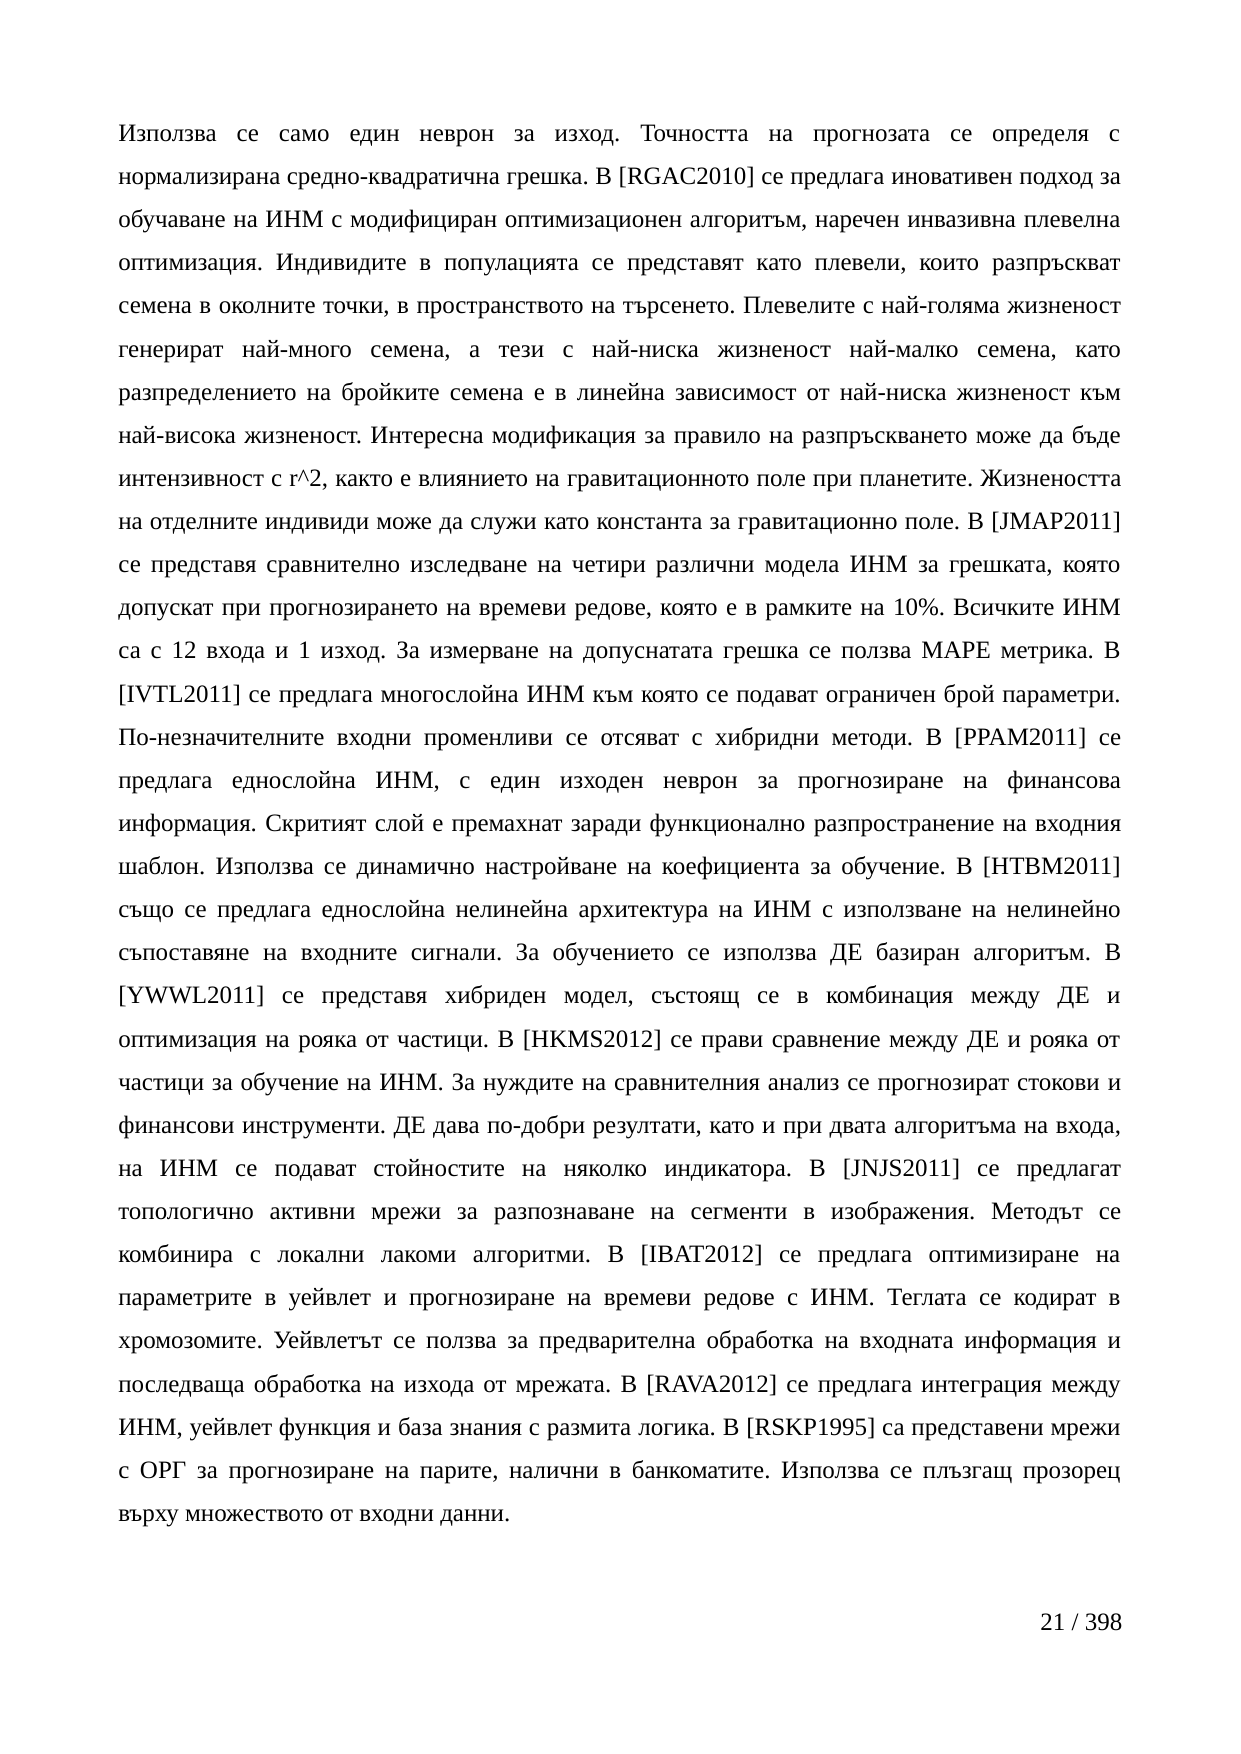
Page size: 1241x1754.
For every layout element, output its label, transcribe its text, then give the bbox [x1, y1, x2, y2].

text Използва се само един неврон за изход. Точността на прогнозата се определя с нормализирана средно-квадратична грешка. В [RGAC2010] се предлага иновативен подход за обучаване на ИНМ с модифициран оптимизационен алгоритъм, наречен инвазивна плевелна оптимизация. Индивидите в популацията се представят като плевели, които разпръскват семена в околните точки, в пространството на търсенето. Плевелите с най-голяма жизненост генерират най-много семена, а тези с най-ниска жизненост най-малко семена, като разпределението на бройките семена е в линейна зависимост от най-ниска жизненост към най-висока жизненост. Интересна модификация за правило на разпръскването може да бъде интензивност с r^2, както е влиянието на гравитационното поле при планетите. Жизнеността на отделните индивиди може да служи като константа за гравитационно поле. В [JMAP2011] се представя сравнително изследване на четири различни модела ИНМ за грешката, която допускат при прогнозирането на времеви редове, която е в рамките на 10%. Всичките ИНМ са с 12 входа и 1 изход. За измерване на допуснатата грешка се ползва MAPE метрика. В [IVTL2011] се предлага многослойна ИНМ към която се подават ограничен брой параметри. По-незначителните входни променливи се отсяват с хибридни методи. В [PPAM2011] се предлага еднослойна ИНМ, с един изходен неврон за прогнозиране на финансова информация. Скритият слой е премахнат заради функционално разпространение на входния шаблон. Използва се динамично настройване на коефициента за обучение. В [HTBM2011] също се предлага еднослойна нелинейна архитектура на ИНМ с използване на нелинейно съпоставяне на входните сигнали. За обучението се използва ДЕ базиран алгоритъм. В [YWWL2011] се представя хибриден модел, състоящ се в комбинация между ДЕ и оптимизация на рояка от частици. В [HKMS2012] се прави сравнение между ДЕ и рояка от частици за обучение на ИНМ. За нуждите на сравнителния анализ се прогнозират стокови и финансови инструменти. ДЕ дава по-добри резултати, като и при двата алгоритъма на входа, на ИНМ се подават стойностите на няколко индикатора. В [JNJS2011] се предлагат топологично активни мрежи за разпознаване на сегменти в изображения. Методът се комбинира с локални лакоми алгоритми. В [IBAT2012] се предлага оптимизиране на параметрите в уейвлет и прогнозиране на времеви редове с ИНМ. Теглата се кодират в хромозомите. Уейвлетът се ползва за предварителна обработка на входната информация и последваща обработка на изхода от мрежата. В [RAVA2012] се предлага интеграция между ИНМ, уейвлет функция и база знания с размита логика. В [RSKP1995] са представени мрежи с ОРГ за прогнозиране на парите, налични в банкоматите. Използва се плъзгащ прозорец върху множеството от входни данни. [118, 118, 1122, 1527]
